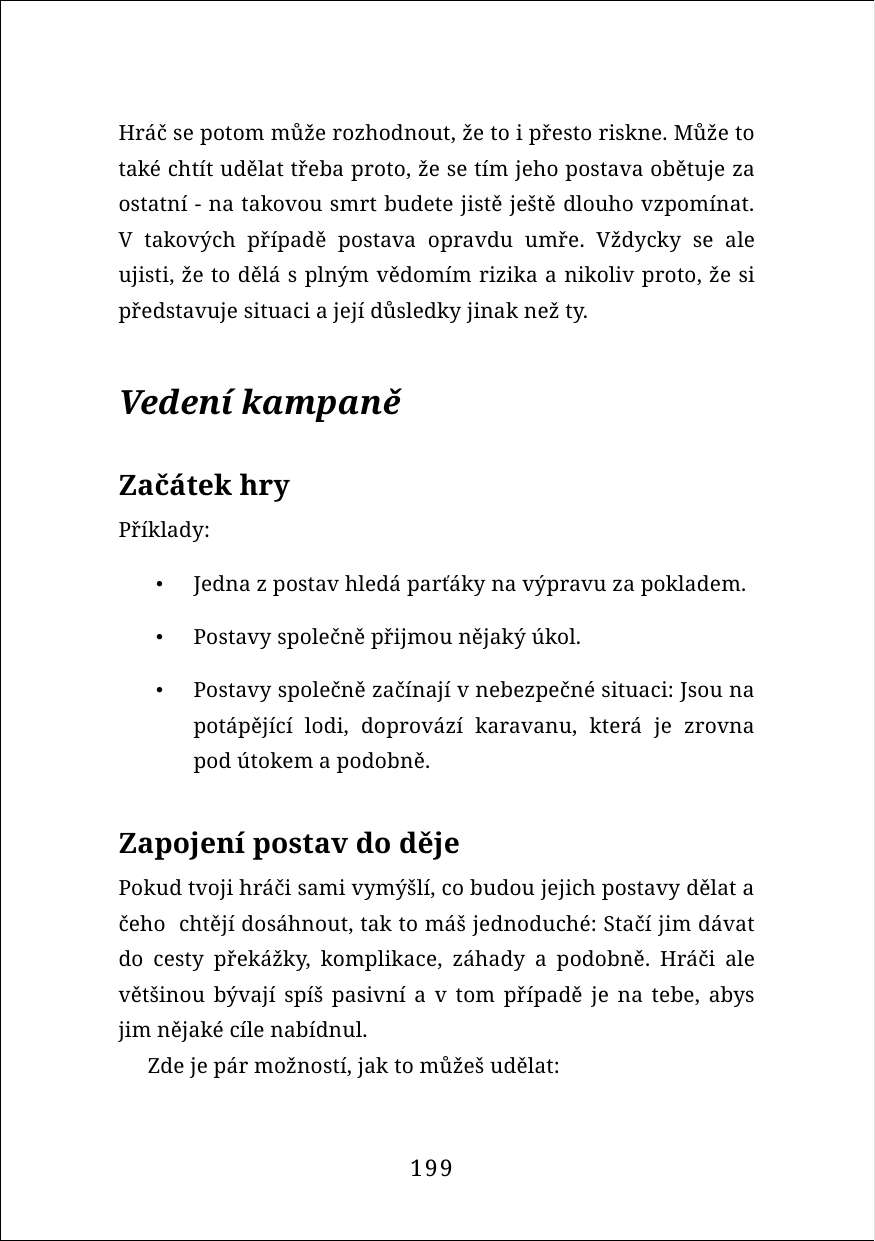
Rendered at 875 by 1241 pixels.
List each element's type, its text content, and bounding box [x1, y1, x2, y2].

subtitle Zapojení postav do děje [118, 823, 756, 861]
list Postavy společně začínají v nebezpečné situaci: Jsou na potápějící lodi, doprovází karavanu, která je zrovna pod útokem a podobně. [156, 675, 756, 775]
text Hráč se potom může rozhodnout, že to i přesto riskne. Může to také chtít udělat třeba proto, že se tím jeho postava obětuje za ostatní - na takovou smrt budete jistě ještě dlouho vzpomínat. V takových případě postava opravdu umře. Vždycky se ale ujisti, že to dělá s plným vědomím rizika a nikoliv proto, že si představuje situaci a její důsledky jinak než ty. [118, 118, 756, 324]
list Jedna z postav hledá parťáky na výpravu za pokladem. [156, 569, 756, 597]
subtitle Začátek hry [118, 465, 756, 504]
list Postavy společně přijmou nějaký úkol. [156, 622, 756, 650]
text Příklady: [118, 516, 756, 544]
text Pokud tvoji hráči sami vymýšlí, co budou jejich postavy dělat a čeho chtějí dosáhnout, tak to máš jednoduché: Stačí jim dávat do cesty překážky, komplikace, záhady a podobně. Hráči ale většinou bývají spíš pasivní a v tom případě je na tebe, abys jim nějaké cíle nabídnul. Zde je pár možností, jak to můžeš udělat: [118, 873, 756, 1079]
subtitle Vedení kampaně [118, 379, 756, 424]
